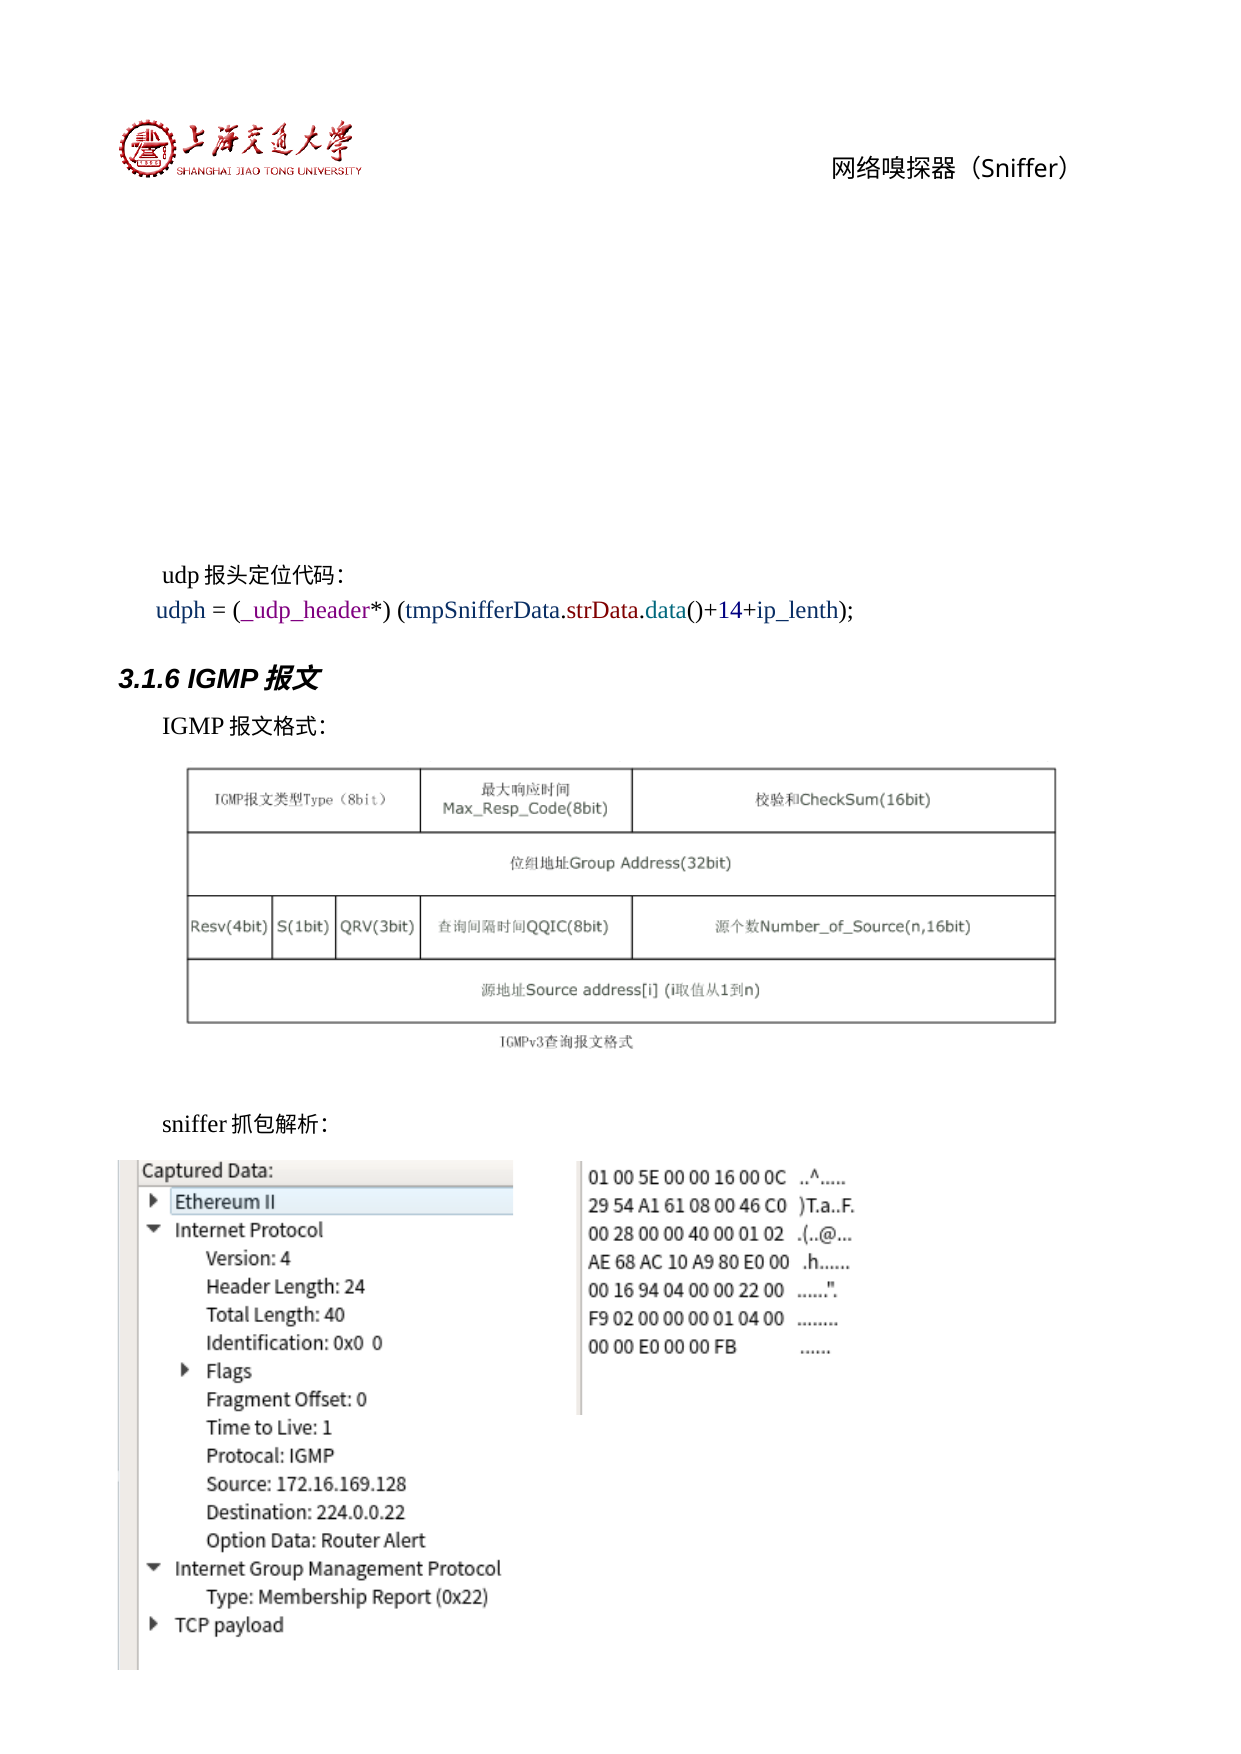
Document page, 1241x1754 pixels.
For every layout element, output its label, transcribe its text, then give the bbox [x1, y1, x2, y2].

picture [118, 118, 362, 178]
picture [183, 761, 1057, 1053]
text udp报头定位代码： udph = (_udp_header*) (tmpSnifferData.strData.data()+14+ip_lenth); [118, 558, 1122, 624]
text sniffer抓包解析： [118, 1107, 1122, 1139]
picture [117, 1160, 514, 1670]
picture [576, 1161, 886, 1415]
text IGMP报文格式： [118, 709, 1122, 741]
subtitle 3.1.6 IGMP报文 [118, 657, 1122, 697]
